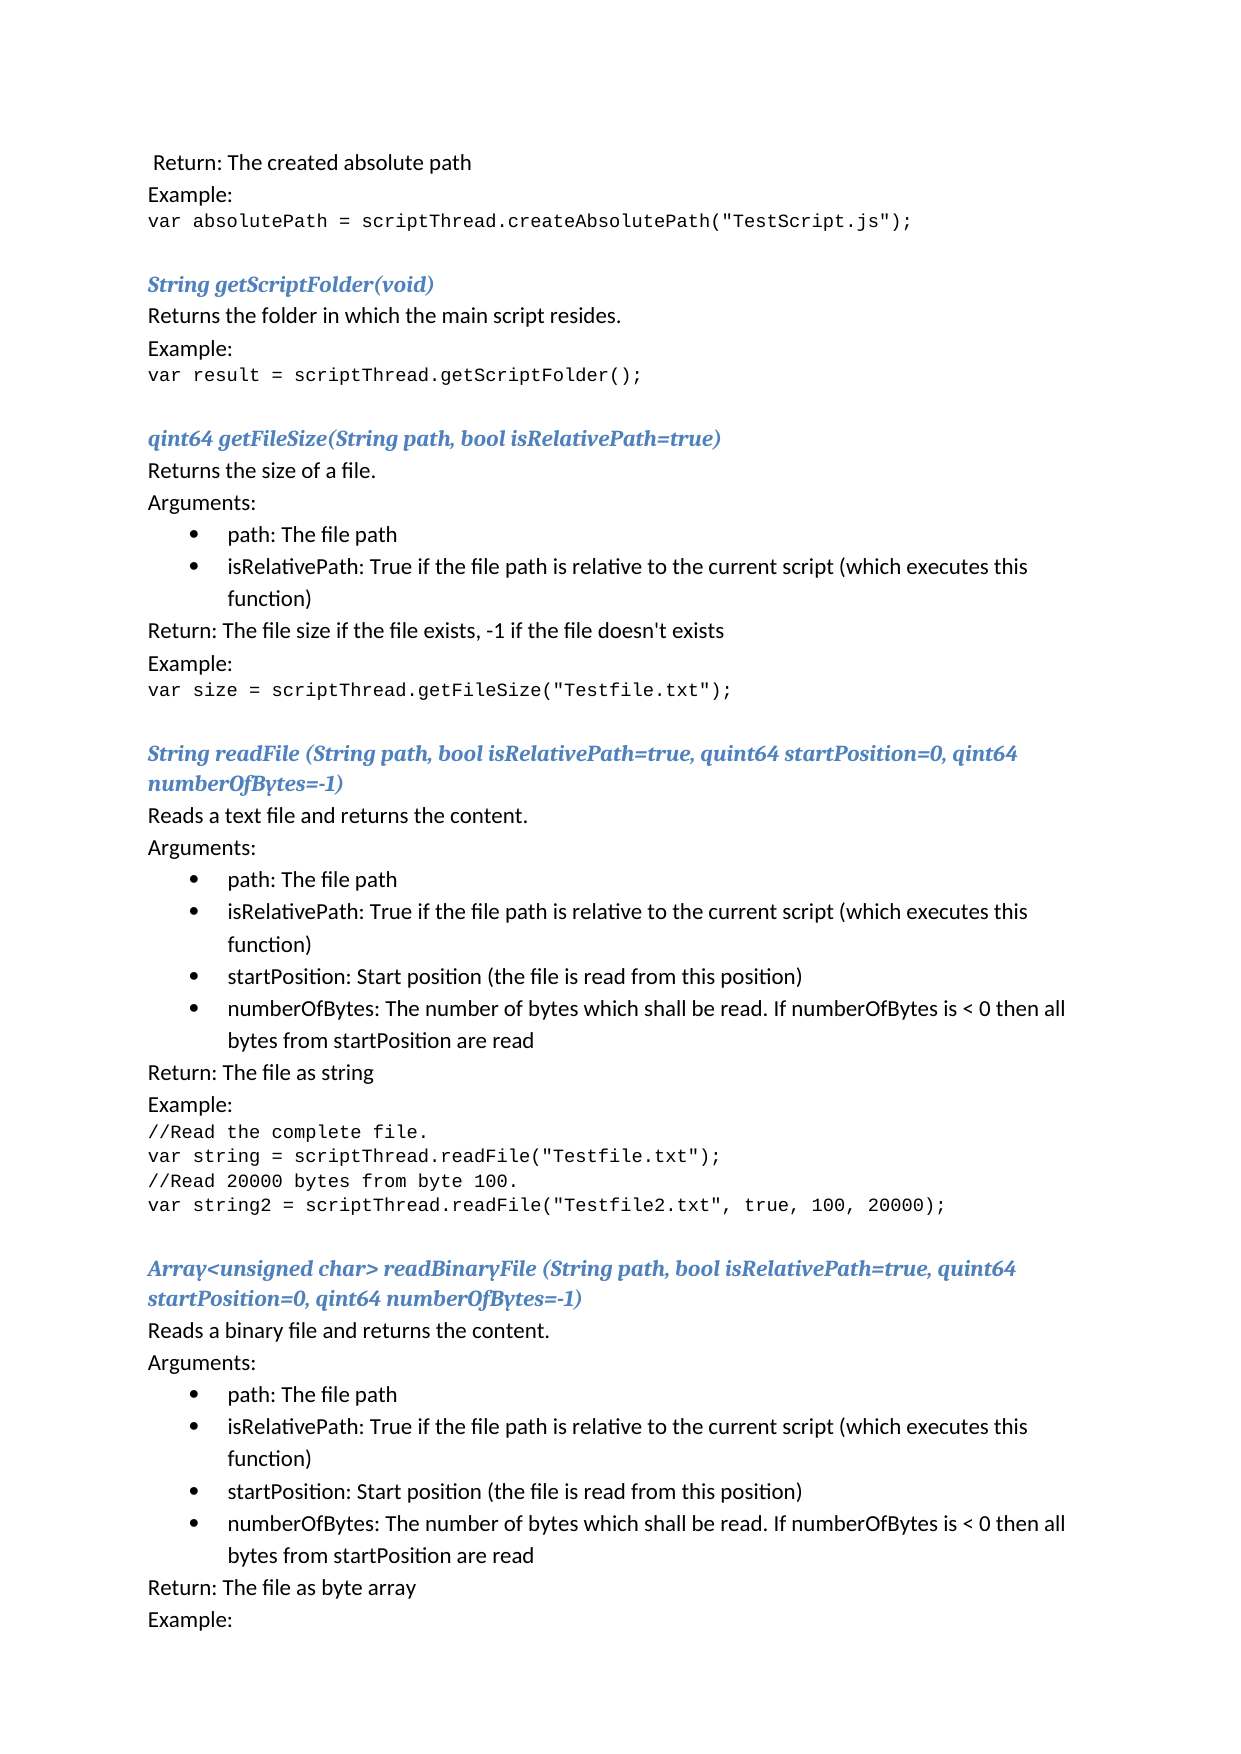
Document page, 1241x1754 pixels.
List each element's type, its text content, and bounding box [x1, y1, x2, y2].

text var size = scriptThread.getFileSize("Testfile.txt"); [148, 681, 1093, 702]
text Example: [148, 180, 1093, 208]
text Return: The file as string [148, 1058, 1093, 1086]
text Example: [148, 334, 1093, 362]
text Reads a text file and returns the content. [148, 801, 1093, 829]
subtitle String readFile (String path, bool isRelativePath=true, quint64 startPosition=0, qint64 numberOfBytes=-1) [148, 741, 1093, 797]
subtitle String getScriptFolder(void) [148, 271, 1093, 298]
text Return: The file as byte array [148, 1573, 1093, 1601]
text //Read 20000 bytes from byte 100. [148, 1172, 1093, 1193]
text var result = scriptThread.getScriptFolder(); [148, 366, 1093, 387]
list isRelativePath: True if the file path is relative to the current script (which executes this function) [190, 552, 1093, 612]
text var absolutePath = scriptThread.createAbsolutePath("TestScript.js"); [148, 212, 1093, 233]
text Reads a binary file and returns the content. [148, 1316, 1093, 1344]
subtitle qint64 getFileSize(String path, bool isRelativePath=true) [148, 426, 1093, 452]
text Returns the size of a file. [148, 456, 1093, 484]
list isRelativePath: True if the file path is relative to the current script (which executes this function) [190, 1412, 1093, 1473]
list numberOfBytes: The number of bytes which shall be read. If numberOfBytes is < 0 then all bytes from startPosition are read [190, 994, 1093, 1054]
list startPosition: Start position (the file is read from this position) [190, 962, 1093, 990]
text //Read the complete file. [148, 1123, 1093, 1144]
text Arguments: [148, 1348, 1093, 1376]
subtitle Array<unsigned char> readBinaryFile (String path, bool isRelativePath=true, quint64 startPosition=0, qint64 numberOfBytes=-1) [148, 1255, 1093, 1312]
list path: The file path [190, 520, 1093, 548]
list isRelativePath: True if the file path is relative to the current script (which executes this function) [190, 897, 1093, 958]
text Example: [148, 1091, 1093, 1119]
list numberOfBytes: The number of bytes which shall be read. If numberOfBytes is < 0 then all bytes from startPosition are read [190, 1509, 1093, 1569]
text Returns the folder in which the main script resides. [148, 302, 1093, 330]
text var string2 = scriptThread.readFile("Testfile2.txt", true, 100, 20000); [148, 1196, 1093, 1217]
text Return: The created absolute path [148, 148, 1093, 176]
text Arguments: [148, 488, 1093, 516]
text Arguments: [148, 833, 1093, 861]
text Example: [148, 1606, 1093, 1633]
text var string = scriptThread.readFile("Testfile.txt"); [148, 1147, 1093, 1168]
text Example: [148, 649, 1093, 677]
list path: The file path [190, 865, 1093, 893]
list path: The file path [190, 1380, 1093, 1408]
list startPosition: Start position (the file is read from this position) [190, 1477, 1093, 1505]
text Return: The file size if the file exists, -1 if the file doesn't exists [148, 617, 1093, 645]
